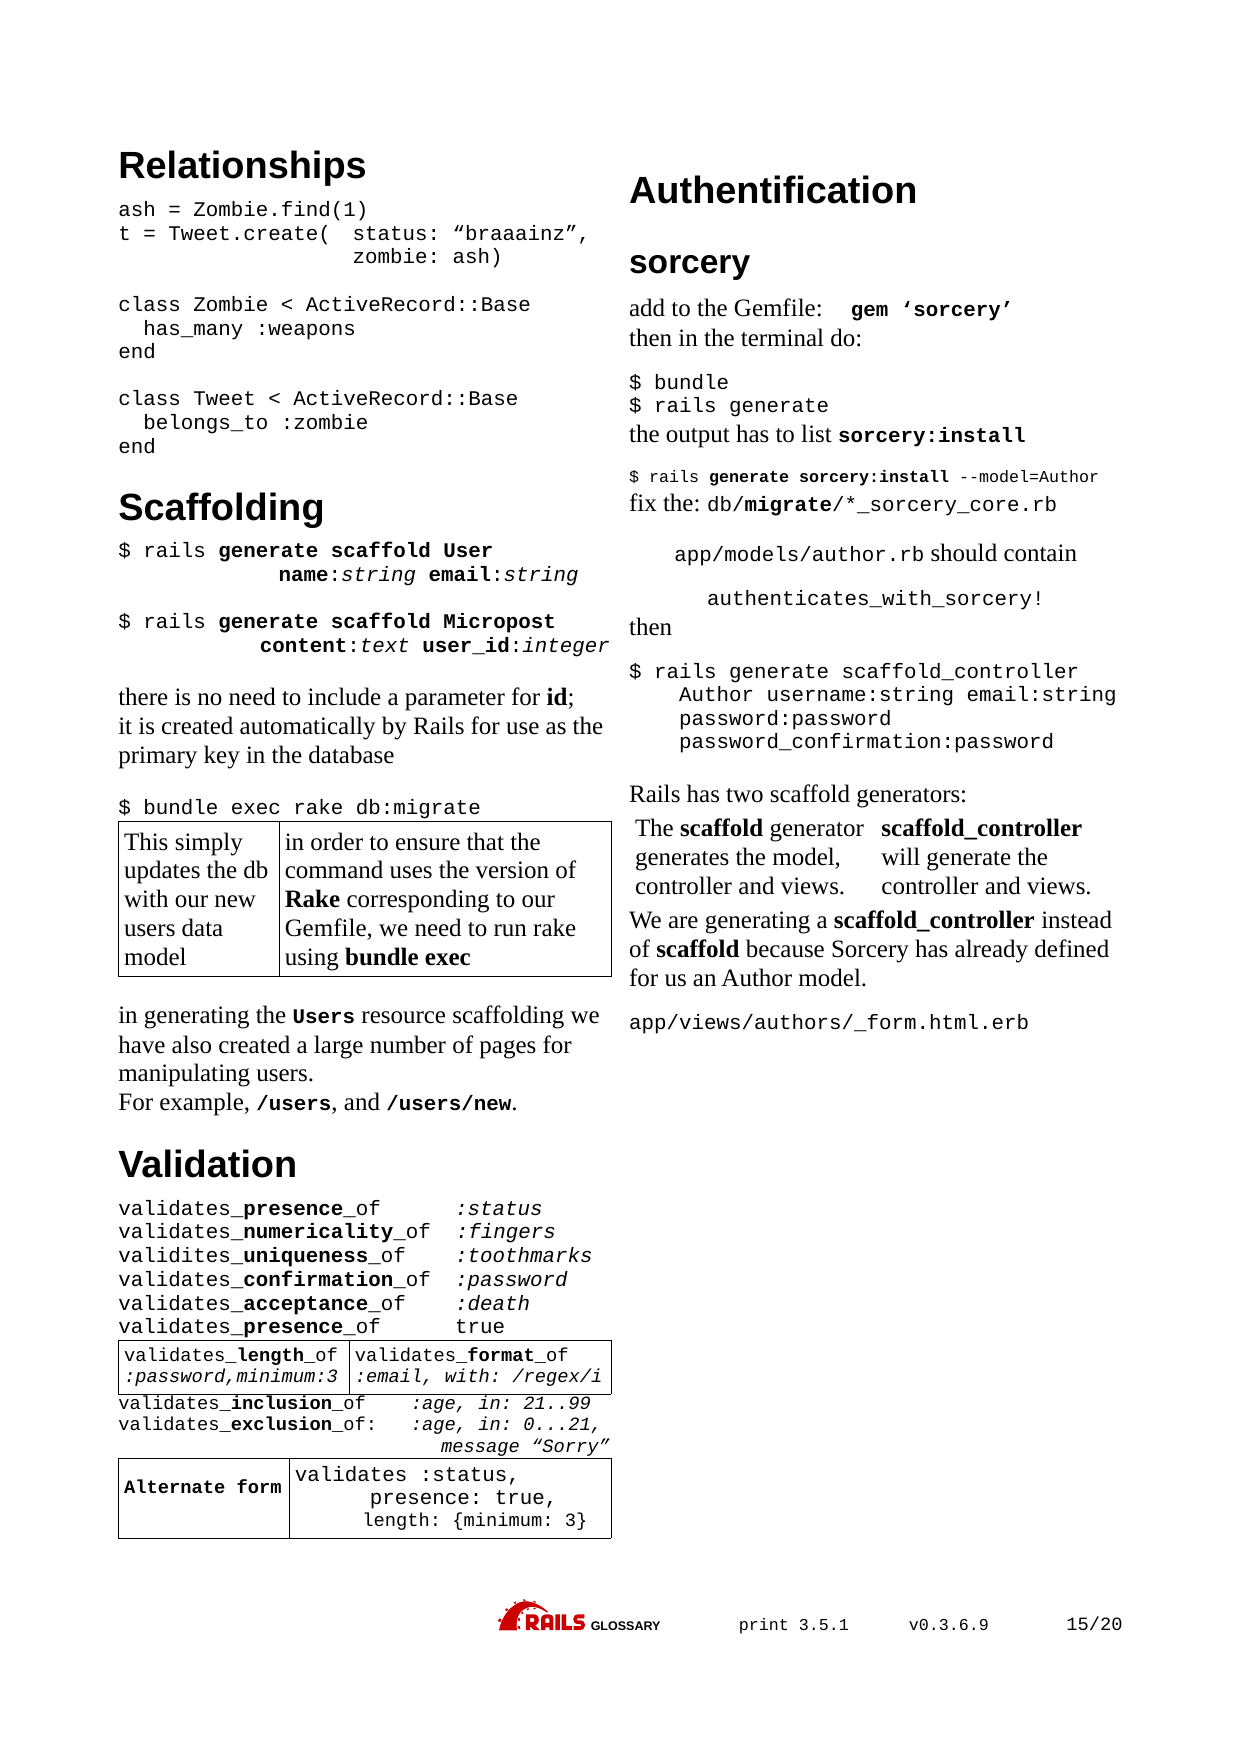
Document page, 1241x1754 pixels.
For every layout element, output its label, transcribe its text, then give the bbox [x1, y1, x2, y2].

text the output has to list sorcery:install [629, 419, 1122, 449]
text zombie: ash) [118, 247, 611, 270]
subtitle Validation [118, 1142, 611, 1185]
table_header Alternate form [119, 1459, 289, 1538]
text content:text user_id:integer [118, 635, 611, 659]
table_header validates :status, presence: true, length: {minimum: 3} [290, 1459, 611, 1538]
text password:password [629, 708, 1122, 732]
table_header validates_format_of :email, with: /regex/i [350, 1341, 611, 1394]
table_header in order to ensure that the command uses the version of Rake corresponding to our Gemfile, we need to run rake using bundle exec [280, 822, 611, 976]
text For example, /users, and /users/new. [118, 1087, 611, 1117]
text validates_numericality_of :fingers [118, 1222, 611, 1245]
text then [629, 612, 1122, 640]
text validates_confirmation_of :password [118, 1269, 611, 1292]
text belongs_to :zombie [118, 412, 611, 436]
text primary key in the database [118, 740, 611, 769]
text Author username:string email:string [629, 684, 1122, 708]
text password_confirmation:password [629, 732, 1122, 755]
text We are generating a scaffold_controller instead of scaffold because Sorcery has already defined [629, 905, 1122, 963]
text $ rails generate scaffold Micropost [118, 611, 611, 635]
text class Tweet < ActiveRecord::Base [118, 388, 611, 412]
text $ bundle exec rake db:migrate [118, 797, 611, 821]
text end [118, 341, 611, 365]
text name:string email:string [118, 564, 611, 588]
text ash = Zombie.find(1) [118, 199, 611, 223]
text $ rails generate scaffold_controller [629, 661, 1122, 684]
text it is created automatically by Rails for use as the [118, 711, 611, 740]
text there is no need to include a parameter for id; [118, 682, 611, 711]
text fix the: db/migrate/*_sorcery_core.rb [629, 488, 1122, 517]
table_header scaffold_controller will generate the controller and views. [875, 808, 1122, 905]
text Rails has two scaffold generators: [629, 779, 1122, 808]
text validites_uniqueness_of :toothmarks [118, 1245, 611, 1269]
text validates_inclusion_of :age, in: 21..99 [118, 1395, 611, 1415]
text then in the terminal do: [629, 323, 1122, 351]
text has_many :weapons [118, 317, 611, 341]
text message “Sorry” [118, 1436, 611, 1458]
text end [118, 436, 611, 459]
text validates_exclusion_of: :age, in: 0...21, [118, 1415, 611, 1436]
text validates_presence_of :status [118, 1198, 611, 1222]
text app/views/authors/_form.html.erb [629, 1012, 1122, 1036]
text $ rails generate scaffold User [118, 541, 611, 564]
subtitle Relationships [118, 143, 611, 187]
table_header The scaffold generator generates the model, controller and views. [629, 808, 875, 905]
text authenticates_with_sorcery! [629, 588, 1122, 612]
subtitle Scaffolding [118, 484, 611, 528]
subtitle Authentification [629, 168, 1122, 212]
text validates_acceptance_of :death [118, 1292, 611, 1316]
table_header This simply updates the db with our new users data model [119, 822, 279, 976]
text $ rails generate [629, 395, 1122, 419]
text $ bundle [629, 372, 1122, 395]
text in generating the Users resource scaffolding we have also created a large number of pages for manipulating users. [118, 1000, 611, 1087]
text $ rails generate sorcery:install --model=Author [629, 469, 1122, 488]
text app/models/author.rb should contain [629, 538, 1122, 567]
table_header validates_length_of :password,minimum:3 [119, 1341, 349, 1394]
text add to the Gemfile: gem ‘sorcery’ [629, 293, 1122, 323]
text class Zombie < ActiveRecord::Base [118, 294, 611, 317]
subtitle sorcery [629, 242, 1122, 281]
text for us an Author model. [629, 963, 1122, 992]
text t = Tweet.create( status: “braaainz”, [118, 223, 611, 247]
text validates_presence_of true [118, 1316, 611, 1340]
